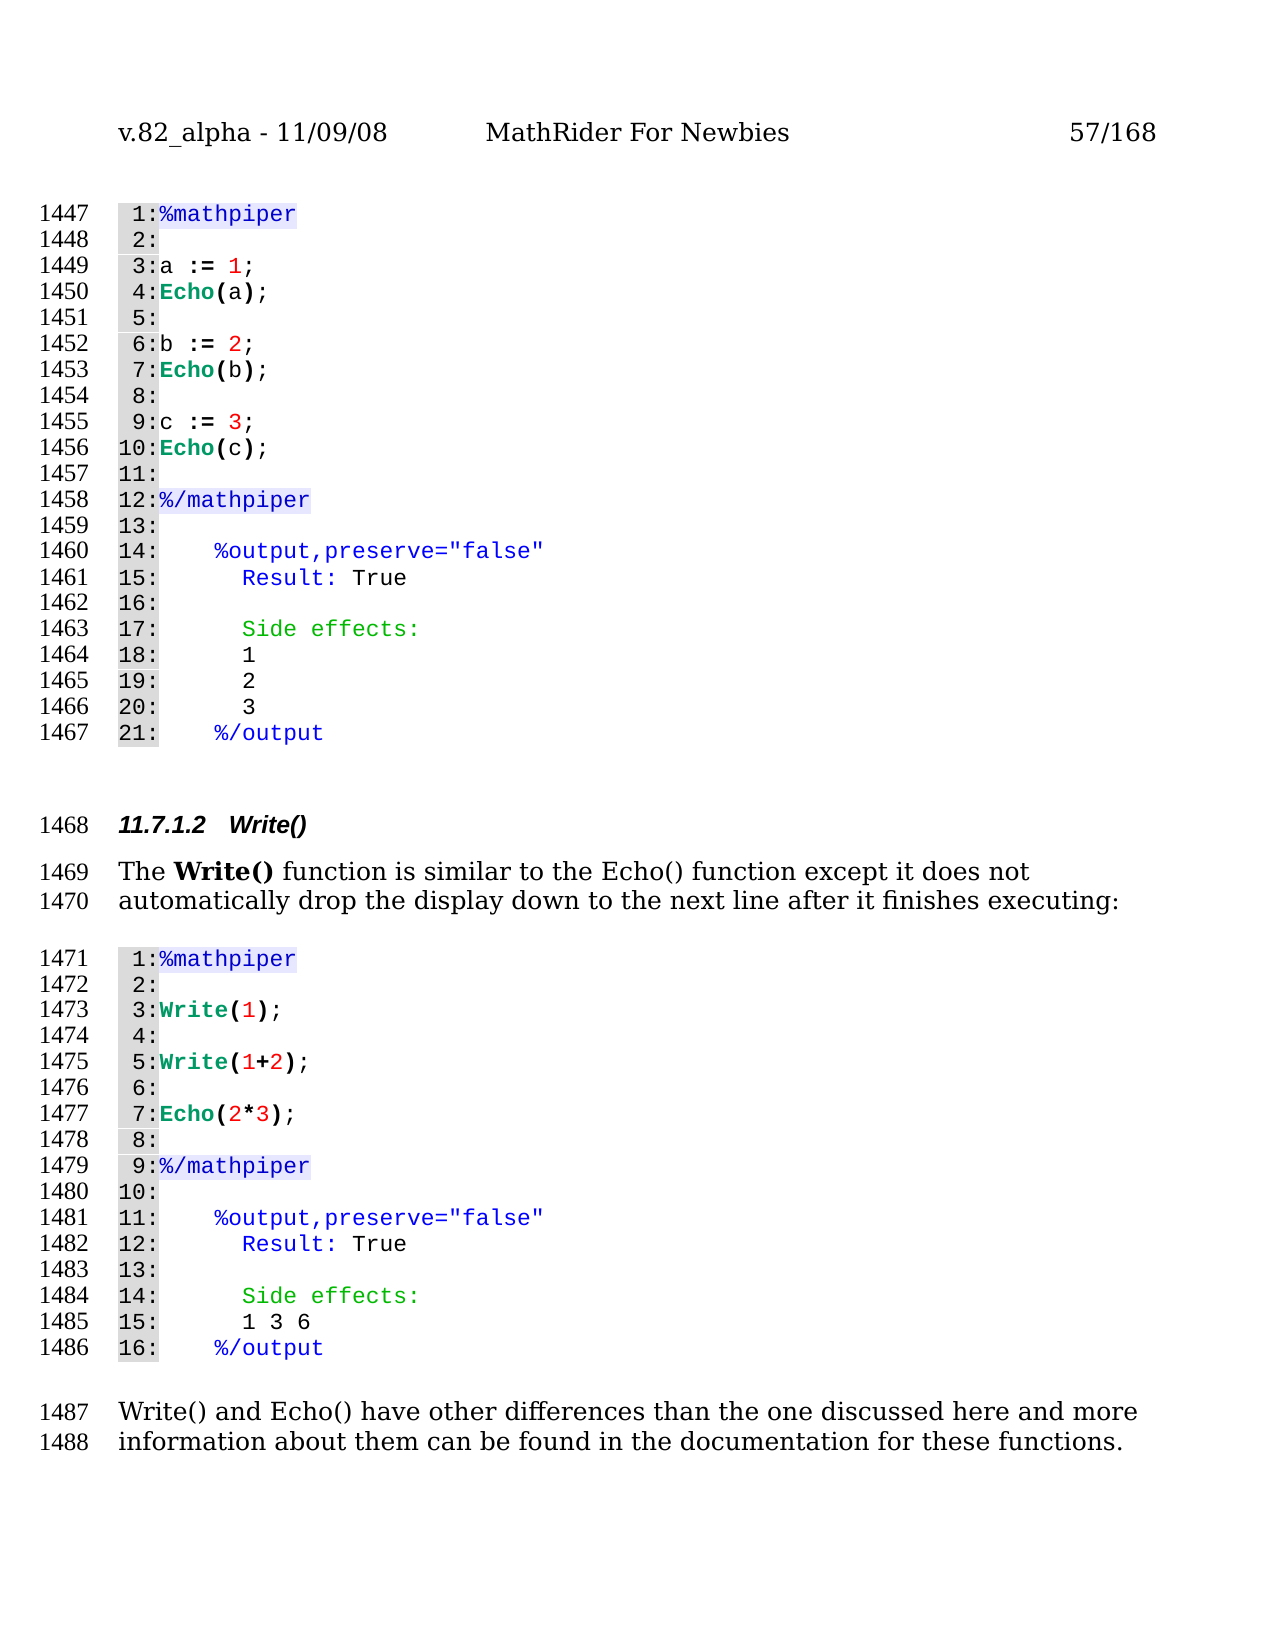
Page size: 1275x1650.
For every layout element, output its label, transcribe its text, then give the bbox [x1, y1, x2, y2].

text 19: 2 [118, 669, 1157, 696]
text 14: Side effects: [118, 1284, 1157, 1310]
text 6:b := 2; [118, 332, 1157, 358]
text 13: [118, 1258, 1157, 1284]
text 3:Write(1); [118, 999, 1157, 1025]
text 1:%mathpiper [118, 947, 1157, 973]
text 6: [118, 1077, 1157, 1103]
text 4:Echo(a); [118, 281, 1157, 306]
text 5:Write(1+2); [118, 1051, 1157, 1077]
text 16: %/output [118, 1336, 1157, 1362]
text 15: 1 3 6 [118, 1310, 1157, 1336]
text 13: [118, 514, 1157, 540]
text 21: %/output [118, 721, 1157, 747]
text 11: [118, 462, 1157, 488]
text The Write() function is similar to the Echo() function except it does not automatically drop the display down to the next line after it finishes executing: [118, 856, 1157, 915]
text 10: [118, 1180, 1157, 1206]
text 11: %output,preserve="false" [118, 1206, 1157, 1232]
text 1:%mathpiper [118, 203, 1157, 229]
subtitle Write() [118, 810, 1157, 838]
text 12: Result: True [118, 1232, 1157, 1258]
text 2: [118, 229, 1157, 254]
text Write() and Echo() have other differences than the one discussed here and more information about them can be found in the documentation for these functions. [118, 1397, 1157, 1456]
text 3:a := 1; [118, 254, 1157, 281]
text 18: 1 [118, 644, 1157, 669]
text 20: 3 [118, 696, 1157, 721]
text 15: Result: True [118, 566, 1157, 592]
text 14: %output,preserve="false" [118, 540, 1157, 566]
text 17: Side effects: [118, 618, 1157, 644]
text 8: [118, 384, 1157, 410]
text 7:Echo(b); [118, 358, 1157, 384]
text 9:c := 3; [118, 410, 1157, 436]
text 8: [118, 1128, 1157, 1154]
text 2: [118, 973, 1157, 999]
text 10:Echo(c); [118, 436, 1157, 462]
text 4: [118, 1025, 1157, 1051]
text 12:%/mathpiper [118, 488, 1157, 514]
text 7:Echo(2*3); [118, 1103, 1157, 1128]
text 5: [118, 306, 1157, 332]
text 9:%/mathpiper [118, 1154, 1157, 1180]
text 16: [118, 592, 1157, 618]
